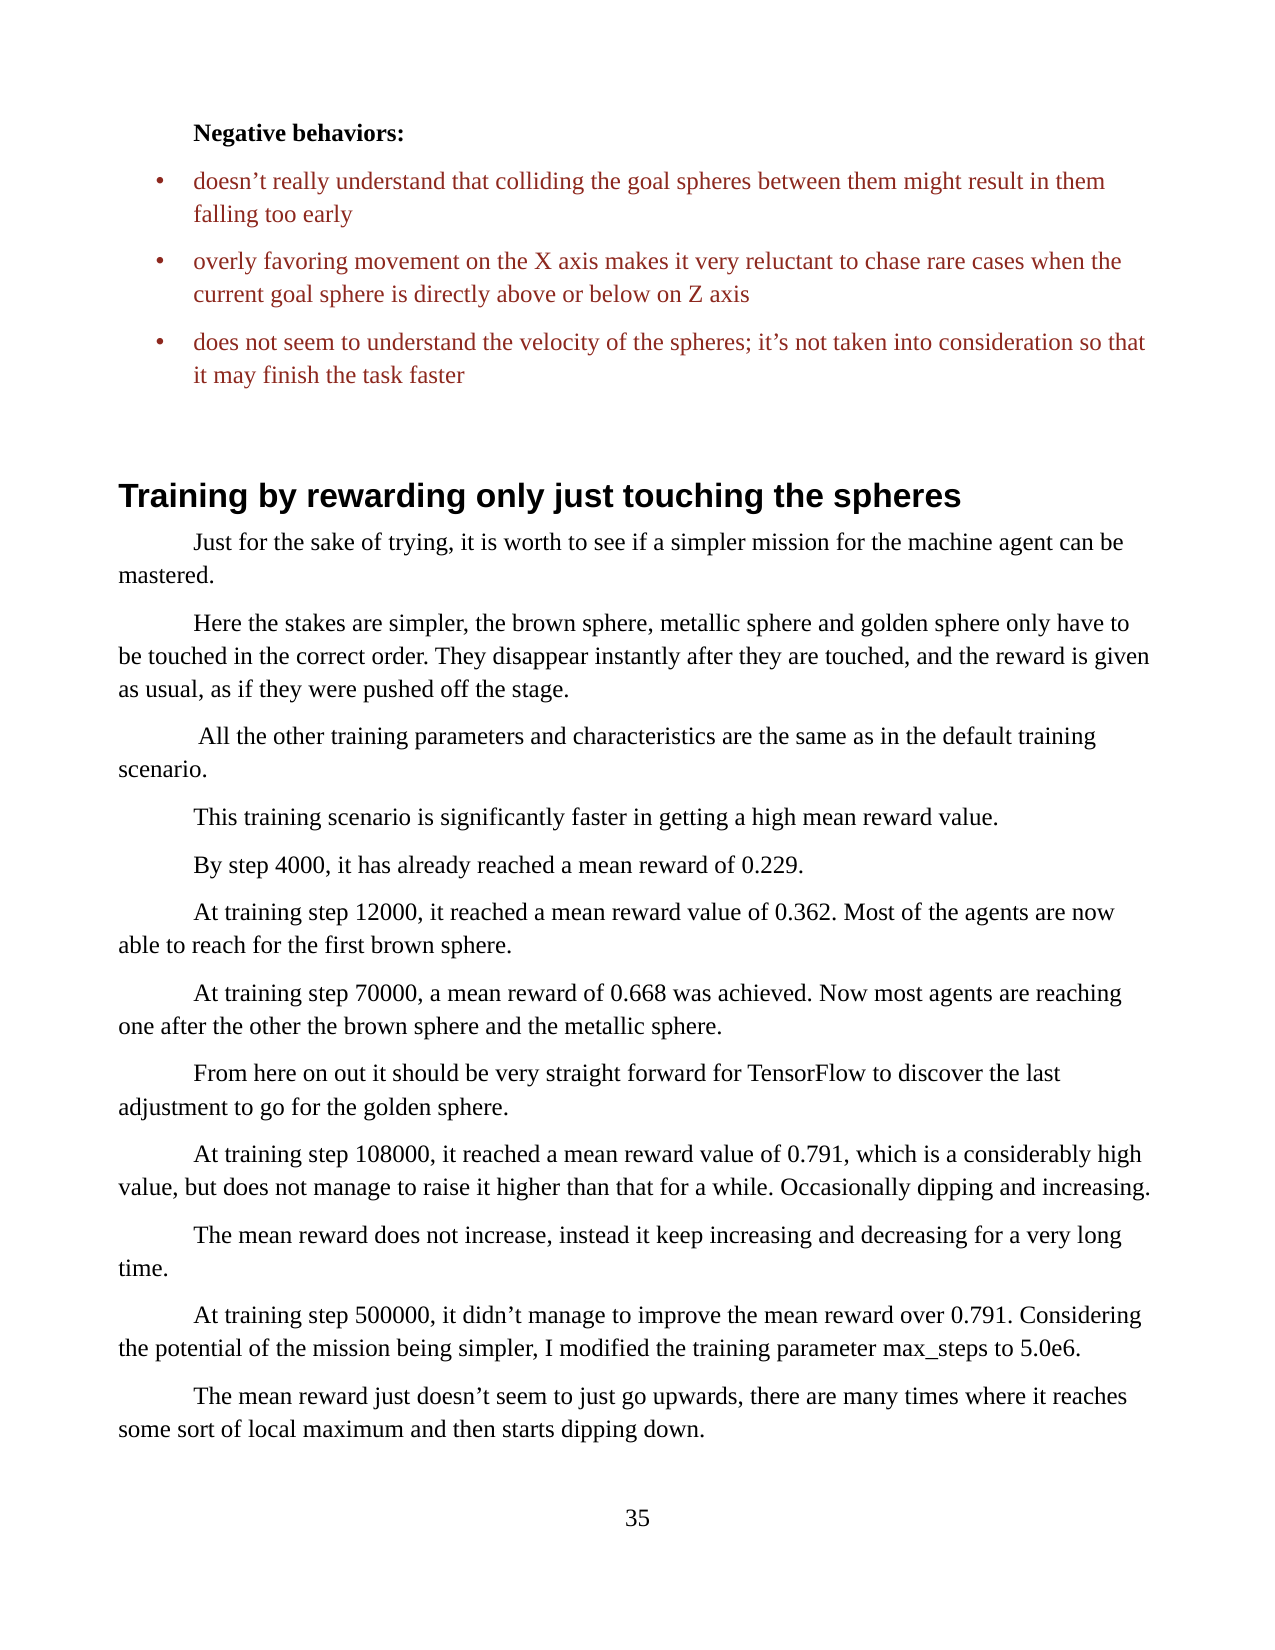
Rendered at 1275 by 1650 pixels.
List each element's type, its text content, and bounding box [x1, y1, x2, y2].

text Just for the sake of trying, it is worth to see if a simpler mission for the machine agent can be mastered. [118, 527, 1157, 589]
list Negative behaviors: [156, 118, 1157, 147]
subtitle Training by rewarding only just touching the spheres [118, 476, 1157, 515]
text All the other training parameters and characteristics are the same as in the default training scenario. [118, 721, 1157, 783]
text Here the stakes are simpler, the brown sphere, metallic sphere and golden sphere only have to be touched in the correct order. They disappear instantly after they are touched, and the reward is given as usual, as if they were pushed off the stage. [118, 608, 1157, 703]
text The mean reward does not increase, instead it keep increasing and decreasing for a very long time. [118, 1220, 1157, 1282]
list overly favoring movement on the X axis makes it very reluctant to chase rare cases when the current goal sphere is directly above or below on Z axis [156, 246, 1157, 308]
text By step 4000, it has already reached a mean reward of 0.229. [118, 850, 1157, 878]
list doesn’t really understand that colliding the goal spheres between them might result in them falling too early [156, 166, 1157, 227]
text At training step 12000, it reached a mean reward value of 0.362. Most of the agents are now able to reach for the first brown sphere. [118, 897, 1157, 959]
text This training scenario is significantly faster in getting a high mean reward value. [118, 802, 1157, 831]
list does not seem to understand the velocity of the spheres; it’s not taken into consideration so that it may finish the task faster [156, 327, 1157, 389]
text From here on out it should be very straight forward for TensorFlow to discover the last adjustment to go for the golden sphere. [118, 1058, 1157, 1120]
text The mean reward just doesn’t seem to just go upwards, there are many times where it reaches some sort of local maximum and then starts dipping down. [118, 1381, 1157, 1443]
text At training step 108000, it reached a mean reward value of 0.791, which is a considerably high value, but does not manage to raise it higher than that for a while. Occasionally dipping and increasing. [118, 1139, 1157, 1201]
text At training step 500000, it didn’t manage to improve the mean reward over 0.791. Considering the potential of the mission being simpler, I modified the training parameter max_steps to 5.0e6. [118, 1300, 1157, 1362]
text At training step 70000, a mean reward of 0.668 was achieved. Now most agents are reaching one after the other the brown sphere and the metallic sphere. [118, 978, 1157, 1040]
